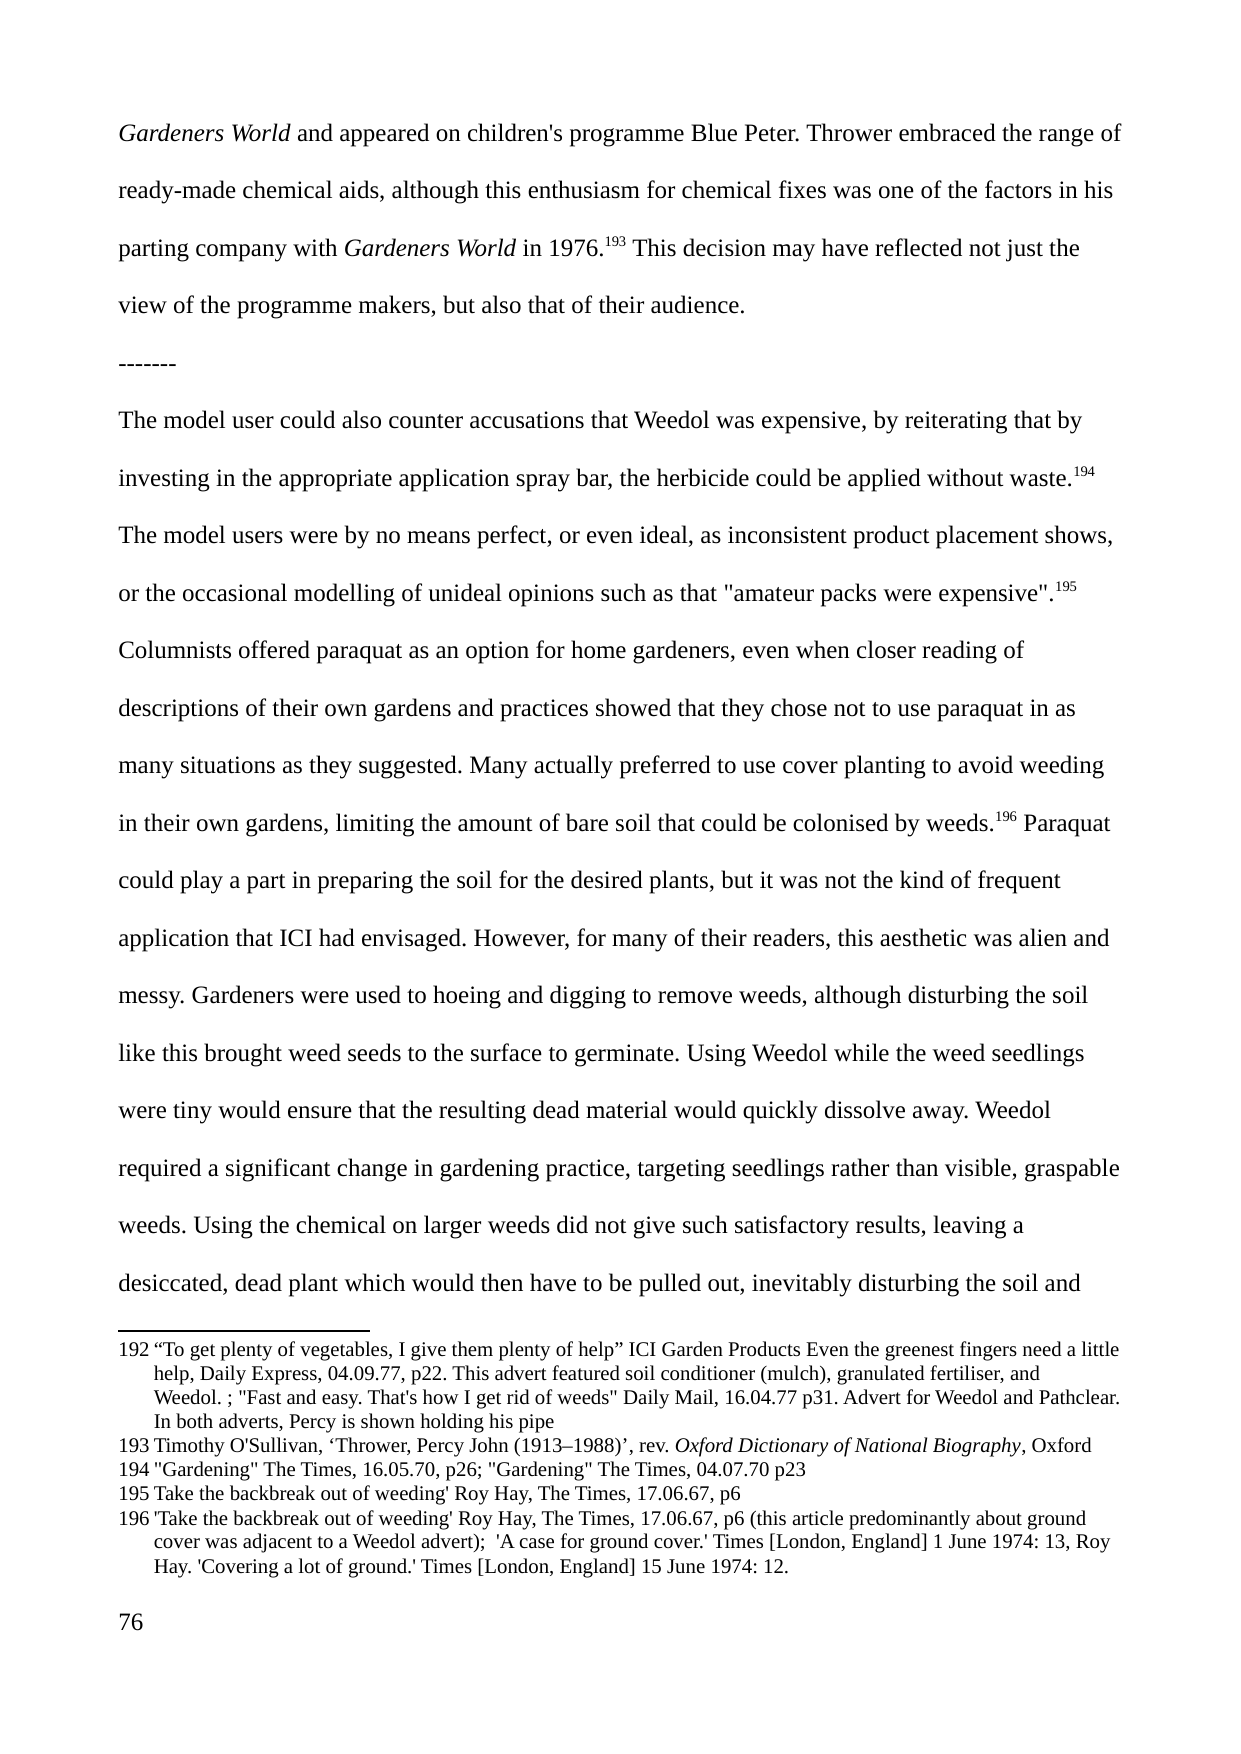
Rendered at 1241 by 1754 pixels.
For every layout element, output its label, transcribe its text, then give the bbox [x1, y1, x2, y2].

text The model user could also counter accusations that Weedol was expensive, by reiterating that by investing in the appropriate application spray bar, the herbicide could be applied without waste. The model users were by no means perfect, or even ideal, as inconsistent product placement shows, or the occasional modelling of unideal opinions such as that "amateur packs were expensive". Columnists offered paraquat as an option for home gardeners, even when closer reading of descriptions of their own gardens and practices showed that they chose not to use paraquat in as many situations as they suggested. Many actually preferred to use cover planting to avoid weeding in their own gardens, limiting the amount of bare soil that could be colonised by weeds. Paraquat could play a part in preparing the soil for the desired plants, but it was not the kind of frequent application that ICI had envisaged. However, for many of their readers, this aesthetic was alien and messy. Gardeners were used to hoeing and digging to remove weeds, although disturbing the soil like this brought weed seeds to the surface to germinate. Using Weedol while the weed seedlings were tiny would ensure that the resulting dead material would quickly dissolve away. Weedol required a significant change in gardening practice, targeting seedlings rather than visible, graspable weeds. Using the chemical on larger weeds did not give such satisfactory results, leaving a desiccated, dead plant which would then have to be pulled out, inevitably disturbing the soil and [118, 406, 1122, 1297]
text “To get plenty of vegetables, I give them plenty of help” ICI Garden Products Even the greenest fingers need a little help, Daily Express, 04.09.77, p22. This advert featured soil conditioner (mulch), granulated fertiliser, and Weedol. ; "Fast and easy. That's how I get rid of weeds" Daily Mail, 16.04.77 p31. Advert for Weedol and Pathclear. In both adverts, Percy is shown holding his pipe [118, 1337, 1122, 1433]
text Take the backbreak out of weeding' Roy Hay, The Times, 17.06.67, p6 [118, 1481, 1122, 1505]
text "Gardening" The Times, 16.05.70, p26; "Gardening" The Times, 04.07.70 p23 [118, 1457, 1122, 1481]
text 'Take the backbreak out of weeding' Roy Hay, The Times, 17.06.67, p6 (this article predominantly about ground cover was adjacent to a Weedol advert); 'A case for ground cover.' Times [London, England] 1 June 1974: 13, Roy Hay. 'Covering a lot of ground.' Times [London, England] 15 June 1974: 12. [118, 1505, 1122, 1578]
text Gardeners World and appeared on children's programme Blue Peter. Thrower embraced the range of ready-made chemical aids, although this enthusiasm for chemical fixes was one of the factors in his parting company with Gardeners World in 1976. This decision may have reflected not just the view of the programme makers, but also that of their audience. [118, 118, 1122, 319]
text ------- [118, 348, 1122, 377]
text Timothy O'Sullivan, ‘Thrower, Percy John (1913–1988)’, rev. Oxford Dictionary of National Biography, Oxford [118, 1433, 1122, 1457]
